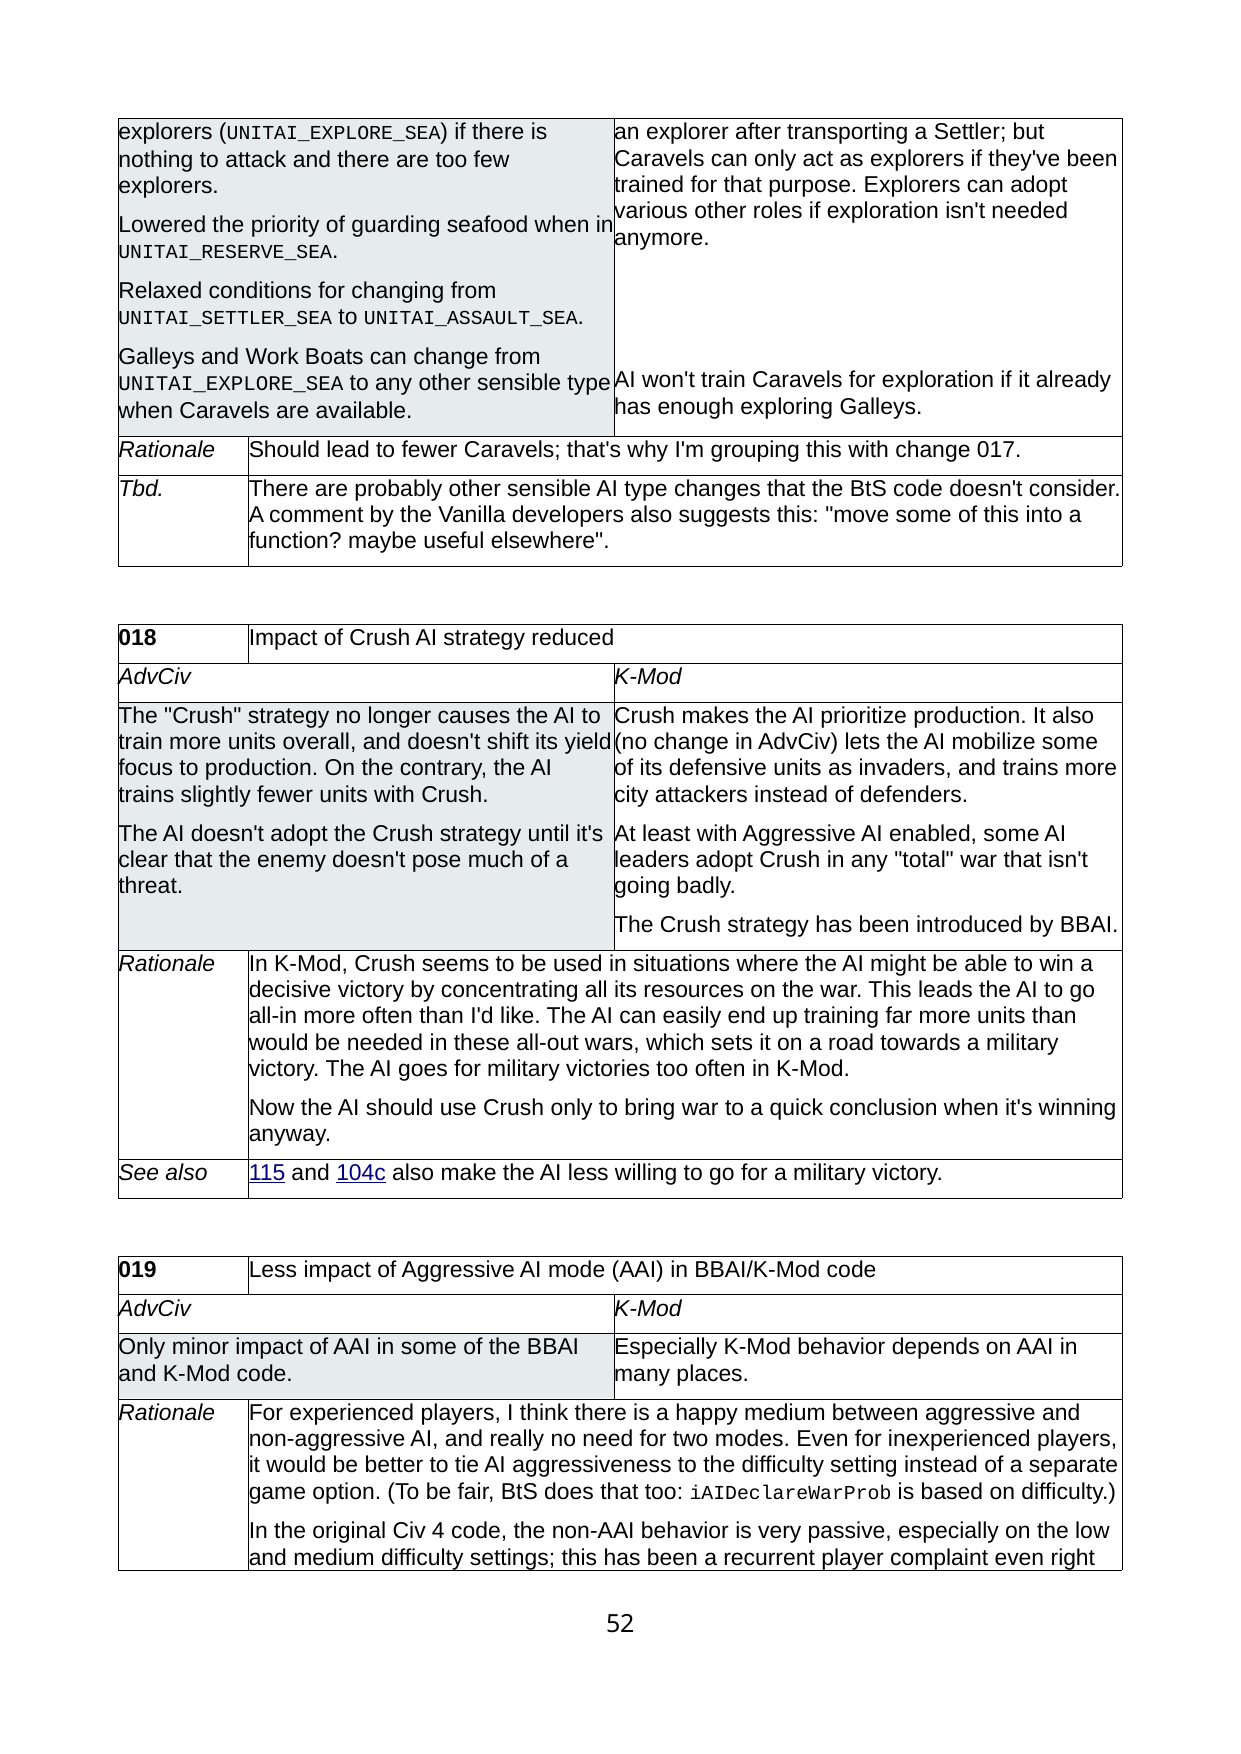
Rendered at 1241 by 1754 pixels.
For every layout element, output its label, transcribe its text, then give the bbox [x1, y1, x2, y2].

table_cell an explorer after transporting a Settler; but Caravels can only act as explorers if they've been trained for that purpose. Explorers can adopt various other roles if exploration isn't needed anymore. AI won't train Caravels for exploration if it already has enough exploring Galleys. [615, 119, 1122, 436]
table_cell K-Mod [615, 664, 1122, 702]
table_header Less impact of Aggressive AI mode (AAI) in BBAI/K-Mod code [249, 1257, 1122, 1294]
table_cell Tbd. [119, 476, 248, 566]
table_cell The "Crush" strategy no longer causes the AI to train more units overall, and doesn't shift its yield focus to production. On the contrary, the AI trains slightly fewer units with Crush. The AI doesn't adopt the Crush strategy until it's clear that the enemy doesn't pose much of a threat. [119, 703, 614, 950]
table_header 018 [119, 625, 248, 663]
table_cell Rationale [119, 1400, 248, 1570]
table_cell Especially K-Mod behavior depends on AAI in many places. [615, 1334, 1122, 1398]
table_header 019 [119, 1257, 248, 1294]
table_cell AdvCiv [119, 1295, 614, 1333]
table_header Impact of Crush AI strategy reduced [249, 625, 1122, 663]
table_cell K-Mod [615, 1295, 1122, 1333]
table_cell Rationale [119, 951, 248, 1159]
table_cell In K-Mod, Crush seems to be used in situations where the AI might be able to win a decisive victory by concentrating all its resources on the war. This leads the AI to go all-in more often than I'd like. The AI can easily end up training far more units than would be needed in these all-out wars, which sets it on a road towards a military victory. The AI goes for military victories too often in K-Mod. Now the AI should use Crush only to bring war to a quick conclusion when it's winning anyway. [249, 951, 1122, 1159]
table_cell Only minor impact of AAI in some of the BBAI and K-Mod code. [119, 1334, 614, 1398]
table_cell Crush makes the AI prioritize production. It also (no change in AdvCiv) lets the AI mobilize some of its defensive units as invaders, and trains more city attackers instead of defenders. At least with Aggressive AI enabled, some AI leaders adopt Crush in any "total" war that isn't going badly. The Crush strategy has been introduced by BBAI. [615, 703, 1122, 950]
table_cell explorers (UNITAI_EXPLORE_SEA) if there is nothing to attack and there are too few explorers. Lowered the priority of guarding seafood when in UNITAI_RESERVE_SEA. Relaxed conditions for changing from UNITAI_SETTLER_SEA to UNITAI_ASSAULT_SEA. Galleys and Work Boats can change from UNITAI_EXPLORE_SEA to any other sensible type when Caravels are available. [119, 119, 614, 436]
table_cell Rationale [119, 437, 248, 475]
table_cell Should lead to fewer Caravels; that's why I'm grouping this with change 017. [249, 437, 1122, 475]
table_cell 115 and 104c also make the AI less willing to go for a military victory. [249, 1160, 1122, 1198]
table_cell For experienced players, I think there is a happy medium between aggressive and non-aggressive AI, and really no need for two modes. Even for inexperienced players, it would be better to tie AI aggressiveness to the difficulty setting instead of a separate game option. (To be fair, BtS does that too: iAIDeclareWarProb is based on difficulty.) In the original Civ 4 code, the non-AAI behavior is very passive, especially on the low and medium difficulty settings; this has been a recurrent player complaint even right [249, 1400, 1122, 1570]
table_cell AdvCiv [119, 664, 614, 702]
table_cell There are probably other sensible AI type changes that the BtS code doesn't consider. A comment by the Vanilla developers also suggests this: "move some of this into a function? maybe useful elsewhere". [249, 476, 1122, 566]
table_cell See also [119, 1160, 248, 1198]
